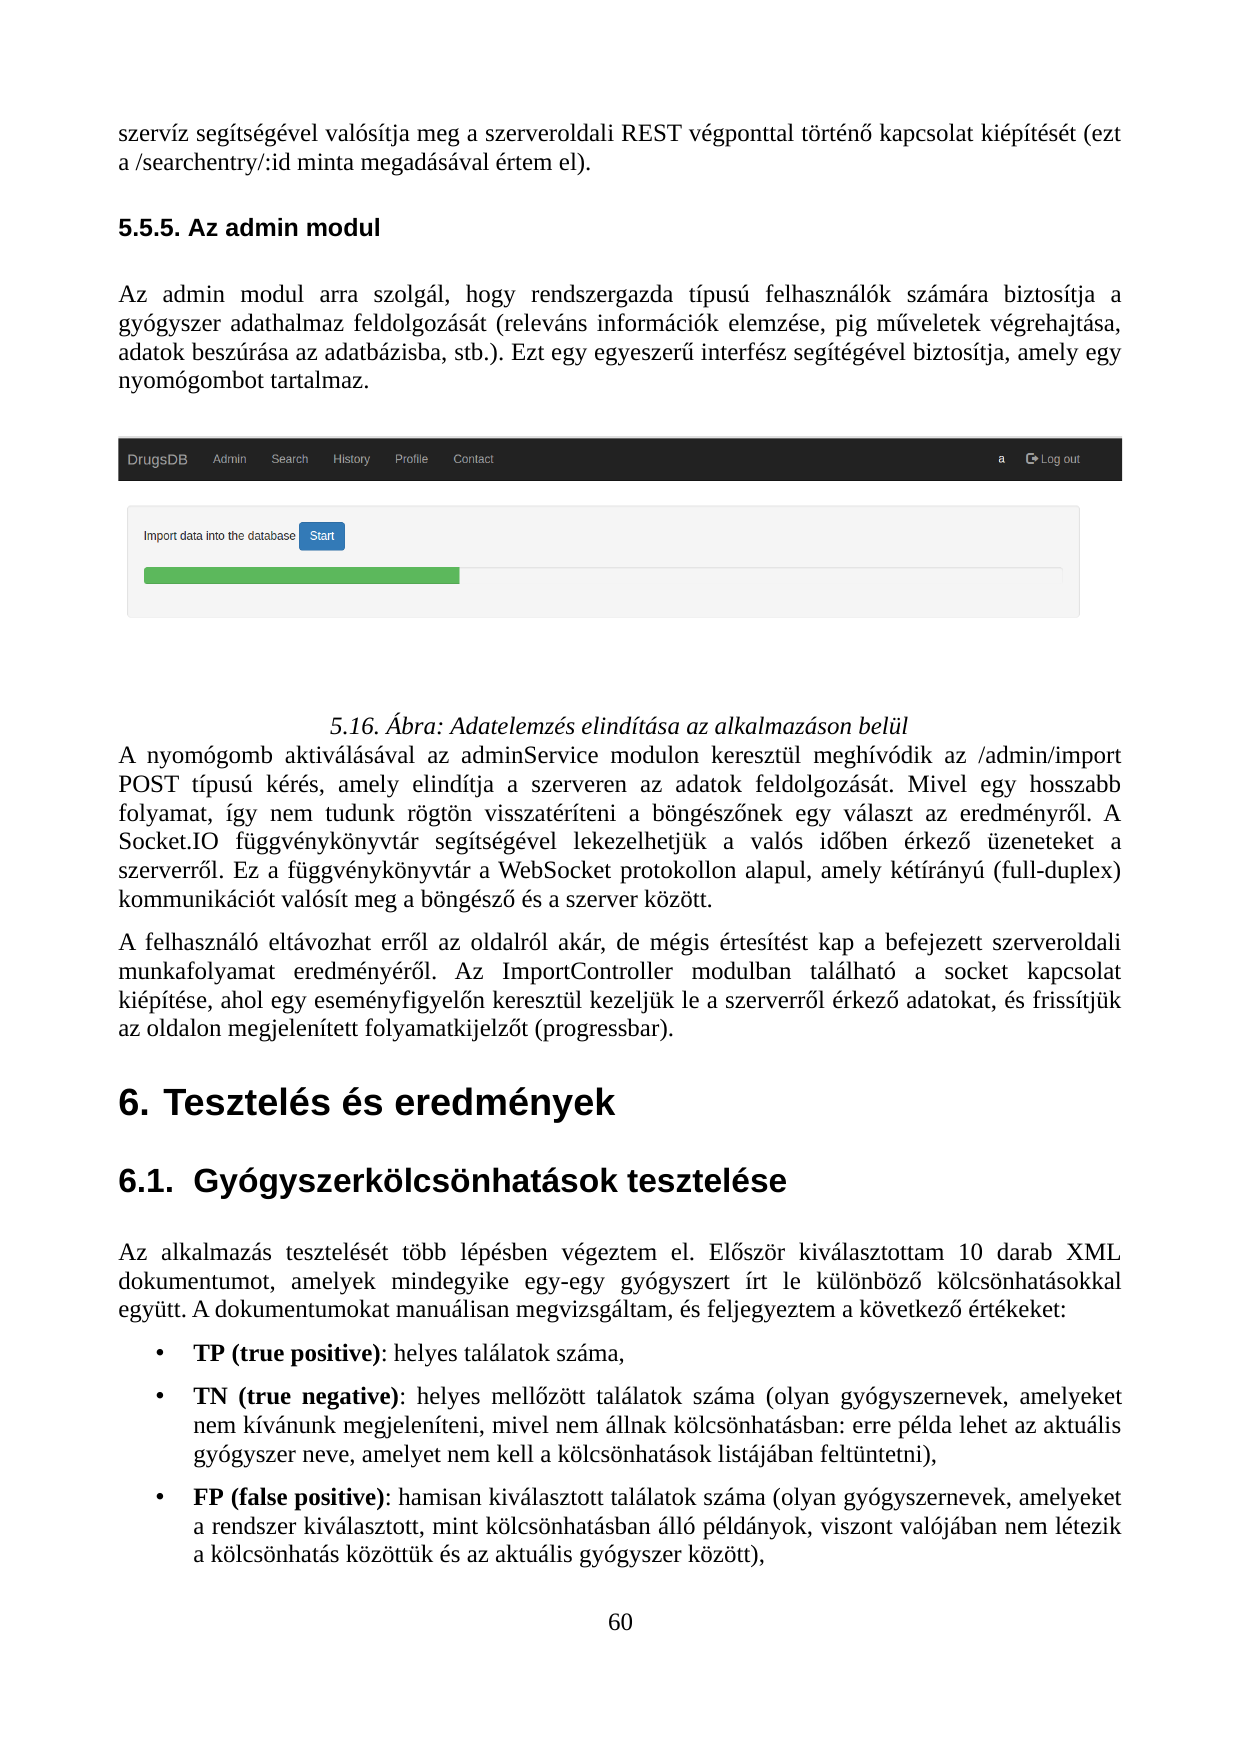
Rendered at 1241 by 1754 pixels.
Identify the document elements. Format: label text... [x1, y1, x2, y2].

list TN (true negative): helyes mellőzött találatok száma (olyan gyógyszernevek, amelyeket nem kívánunk megjeleníteni, mivel nem állnak kölcsönhatásban: erre példa lehet az aktuális gyógyszer neve, amelyet nem kell a kölcsönhatások listájában feltüntetni), [156, 1381, 1122, 1467]
list TP (true positive): helyes találatok száma, [156, 1338, 1122, 1367]
text A nyomógomb aktiválásával az adminService modulon keresztül meghívódik az /admin/import POST típusú kérés, amely elindítja a szerveren az adatok feldolgozását. Mivel egy hosszabb folyamat, így nem tudunk rögtön visszatéríteni a böngészőnek egy választ az eredményről. A Socket.IO függvénykönyvtár segítségével lekezelhetjük a valós időben érkező üzeneteket a szerverről. Ez a függvénykönyvtár a WebSocket protokollon alapul, amely kétírányú (full-duplex) kommunikációt valósít meg a böngésző és a szerver között. [118, 740, 1122, 913]
text 5.16. Ábra: Adatelemzés elindítása az alkalmazáson belül [118, 712, 1122, 740]
text [118, 424, 1122, 436]
subtitle Tesztelés és eredmények [118, 1080, 1122, 1123]
text szervíz segítségével valósítja meg a szerveroldali REST végponttal történő kapcsolat kiépítését (ezt a /searchentry/:id minta megadásával értem el). [118, 118, 1122, 176]
text Az alkalmazás tesztelését több lépésben végeztem el. Először kiválasztottam 10 darab XML dokumentumot, amelyek mindegyike egy-egy gyógyszert írt le különböző kölcsönhatásokkal együtt. A dokumentumokat manuálisan megvizsgáltam, és feljegyeztem a következő értékeket: [118, 1237, 1122, 1323]
title Az admin modul arra szolgál, hogy rendszergazda típusú felhasználók számára biztosítja a gyógyszer adathalmaz feldolgozását (releváns információk elemzése, pig műveletek végrehajtása, adatok beszúrása az adatbázisba, stb.). Ezt egy egyeszerű interfész segítégével biztosítja, amely egy nyomógombot tartalmaz. [118, 279, 1122, 394]
text A felhasználó eltávozhat erről az oldalról akár, de mégis értesítést kap a befejezett szerveroldali munkafolyamat eredményéről. Az ImportController modulban található a socket kapcsolat kiépítése, ahol egy eseményfigyelőn keresztül kezeljük le a szerverről érkező adatokat, és frissítjük az oldalon megjelenített folyamatkijelzőt (progressbar). [118, 927, 1122, 1042]
subtitle Gyógyszerkölcsönhatások tesztelése [118, 1161, 1122, 1199]
subtitle Az admin modul [118, 213, 1122, 242]
picture [118, 436, 1123, 712]
list FP (false positive): hamisan kiválasztott találatok száma (olyan gyógyszernevek, amelyeket a rendszer kiválasztott, mint kölcsönhatásban álló példányok, viszont valójában nem létezik a kölcsönhatás közöttük és az aktuális gyógyszer között), [156, 1482, 1122, 1568]
